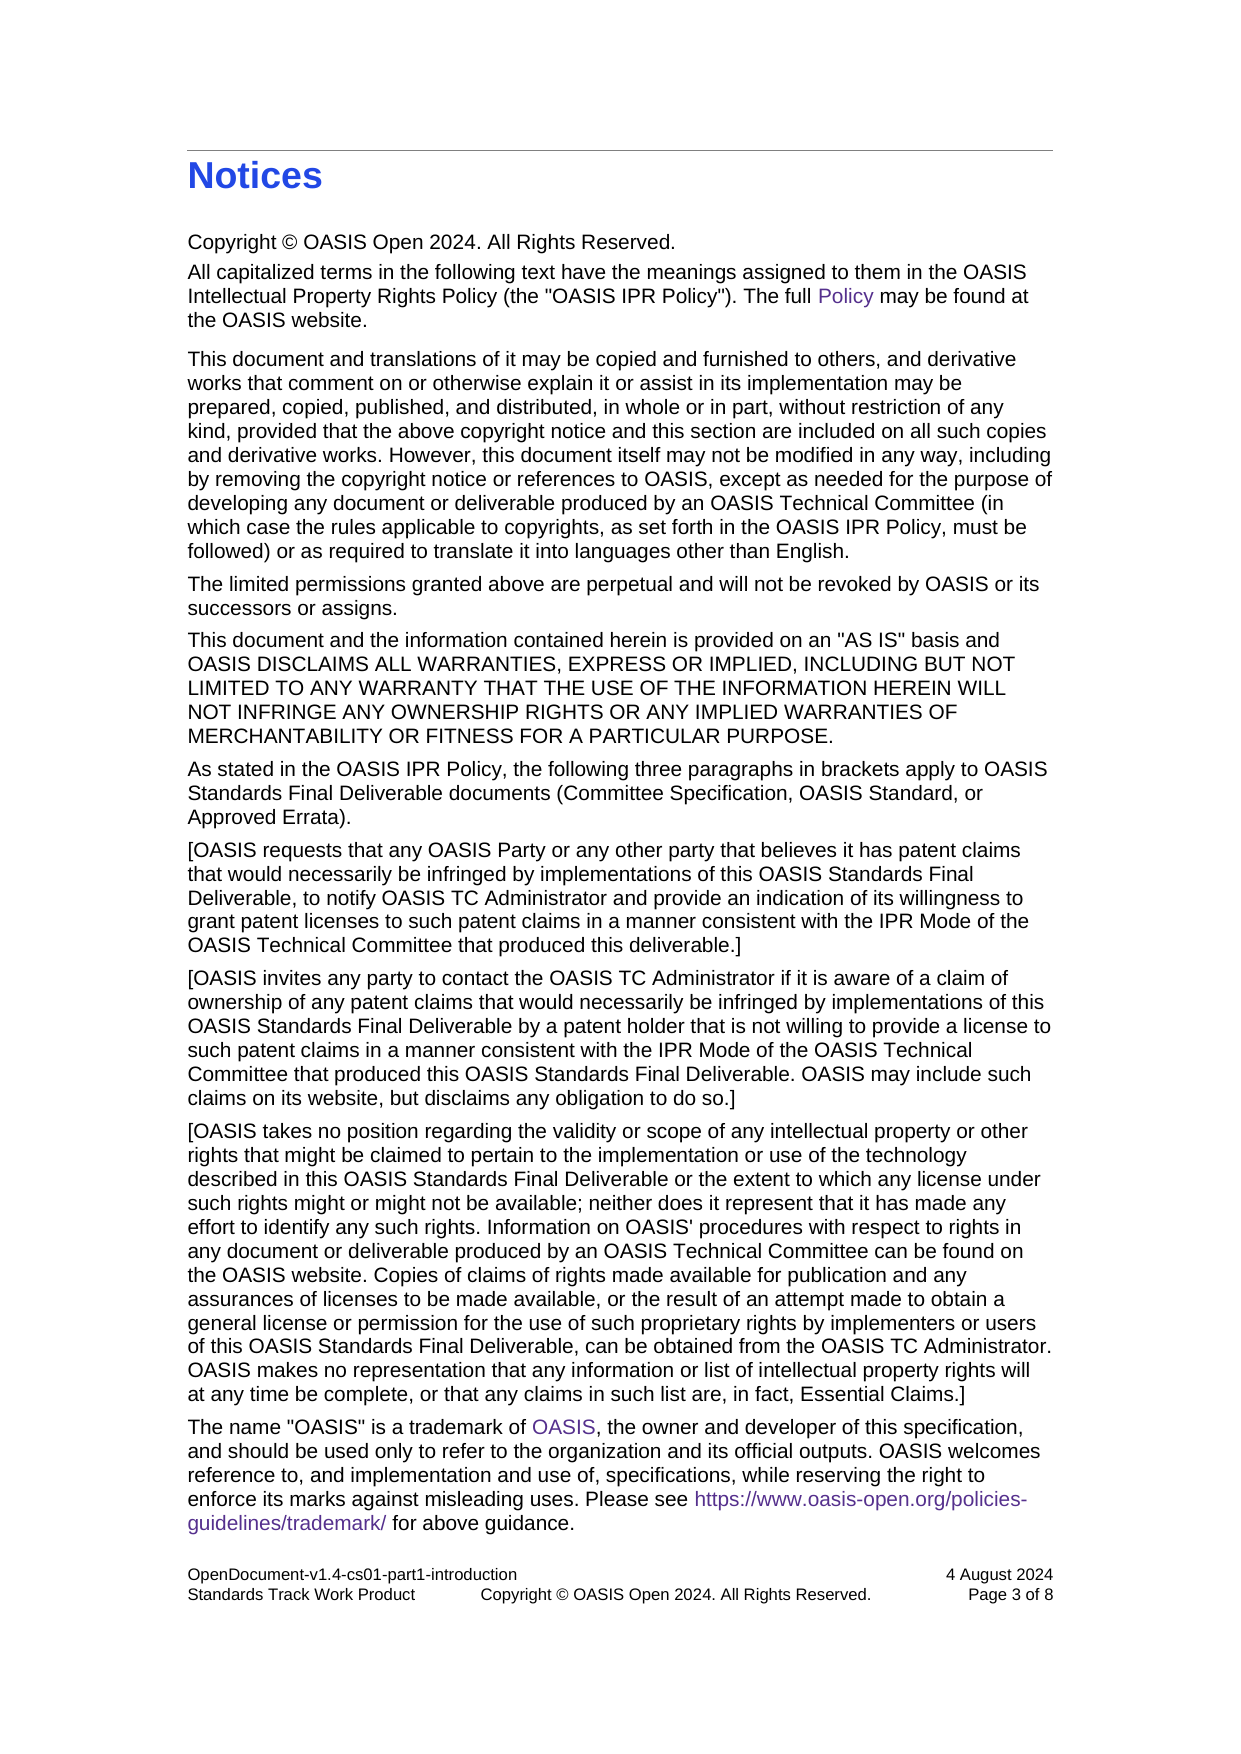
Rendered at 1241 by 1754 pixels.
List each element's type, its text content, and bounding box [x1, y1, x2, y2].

text All capitalized terms in the following text have the meanings assigned to them in the OASIS Intellectual Property Rights Policy (the "OASIS IPR Policy"). The full Policy may be found at the OASIS website. [187, 260, 1053, 332]
text This document and the information contained herein is provided on an "AS IS" basis and OASIS DISCLAIMS ALL WARRANTIES, EXPRESS OR IMPLIED, INCLUDING BUT NOT LIMITED TO ANY WARRANTY THAT THE USE OF THE INFORMATION HEREIN WILL NOT INFRINGE ANY OWNERSHIP RIGHTS OR ANY IMPLIED WARRANTIES OF MERCHANTABILITY OR FITNESS FOR A PARTICULAR PURPOSE. [187, 628, 1053, 748]
text Notices [187, 151, 1053, 196]
text The limited permissions granted above are perpetual and will not be revoked by OASIS or its successors or assigns. [187, 571, 1053, 619]
text The name "OASIS" is a trademark of OASIS, the owner and developer of this specification, and should be used only to refer to the organization and its official outputs. OASIS welcomes reference to, and implementation and use of, specifications, while reserving the right to enforce its marks against misleading uses. Please see https://www.oasis-open.org/policies-guidelines/trademark/ for above guidance. [187, 1415, 1053, 1535]
text [OASIS invites any party to contact the OASIS TC Administrator if it is aware of a claim of ownership of any patent claims that would necessarily be infringed by implementations of this OASIS Standards Final Deliverable by a patent holder that is not willing to provide a license to such patent claims in a manner consistent with the IPR Mode of the OASIS Technical Committee that produced this OASIS Standards Final Deliverable. OASIS may include such claims on its website, but disclaims any obligation to do so.] [187, 966, 1053, 1110]
text As stated in the OASIS IPR Policy, the following three paragraphs in brackets apply to OASIS Standards Final Deliverable documents (Committee Specification, OASIS Standard, or Approved Errata). [187, 757, 1053, 829]
text Copyright © OASIS Open 2024. All Rights Reserved. [187, 230, 1053, 254]
text [OASIS takes no position regarding the validity or scope of any intellectual property or other rights that might be claimed to pertain to the implementation or use of the technology described in this OASIS Standards Final Deliverable or the extent to which any license under such rights might or might not be available; neither does it represent that it has made any effort to identify any such rights. Information on OASIS' procedures with respect to rights in any document or deliverable produced by an OASIS Technical Committee can be found on the OASIS website. Copies of claims of rights made available for publication and any assurances of licenses to be made available, or the result of an attempt made to obtain a general license or permission for the use of such proprietary rights by implementers or users of this OASIS Standards Final Deliverable, can be obtained from the OASIS TC Administrator. OASIS makes no representation that any information or list of intellectual property rights will at any time be complete, or that any claims in such list are, in fact, Essential Claims.] [187, 1119, 1053, 1406]
text [OASIS requests that any OASIS Party or any other party that believes it has patent claims that would necessarily be infringed by implementations of this OASIS Standards Final Deliverable, to notify OASIS TC Administrator and provide an indication of its willingness to grant patent licenses to such patent claims in a manner consistent with the IPR Mode of the OASIS Technical Committee that produced this deliverable.] [187, 837, 1053, 957]
text This document and translations of it may be copied and furnished to others, and derivative works that comment on or otherwise explain it or assist in its implementation may be prepared, copied, published, and distributed, in whole or in part, without restriction of any kind, provided that the above copyright notice and this section are included on all such copies and derivative works. However, this document itself may not be modified in any way, including by removing the copyright notice or references to OASIS, except as needed for the purpose of developing any document or deliverable produced by an OASIS Technical Committee (in which case the rules applicable to copyrights, as set forth in the OASIS IPR Policy, must be followed) or as required to translate it into languages other than English. [187, 347, 1053, 562]
